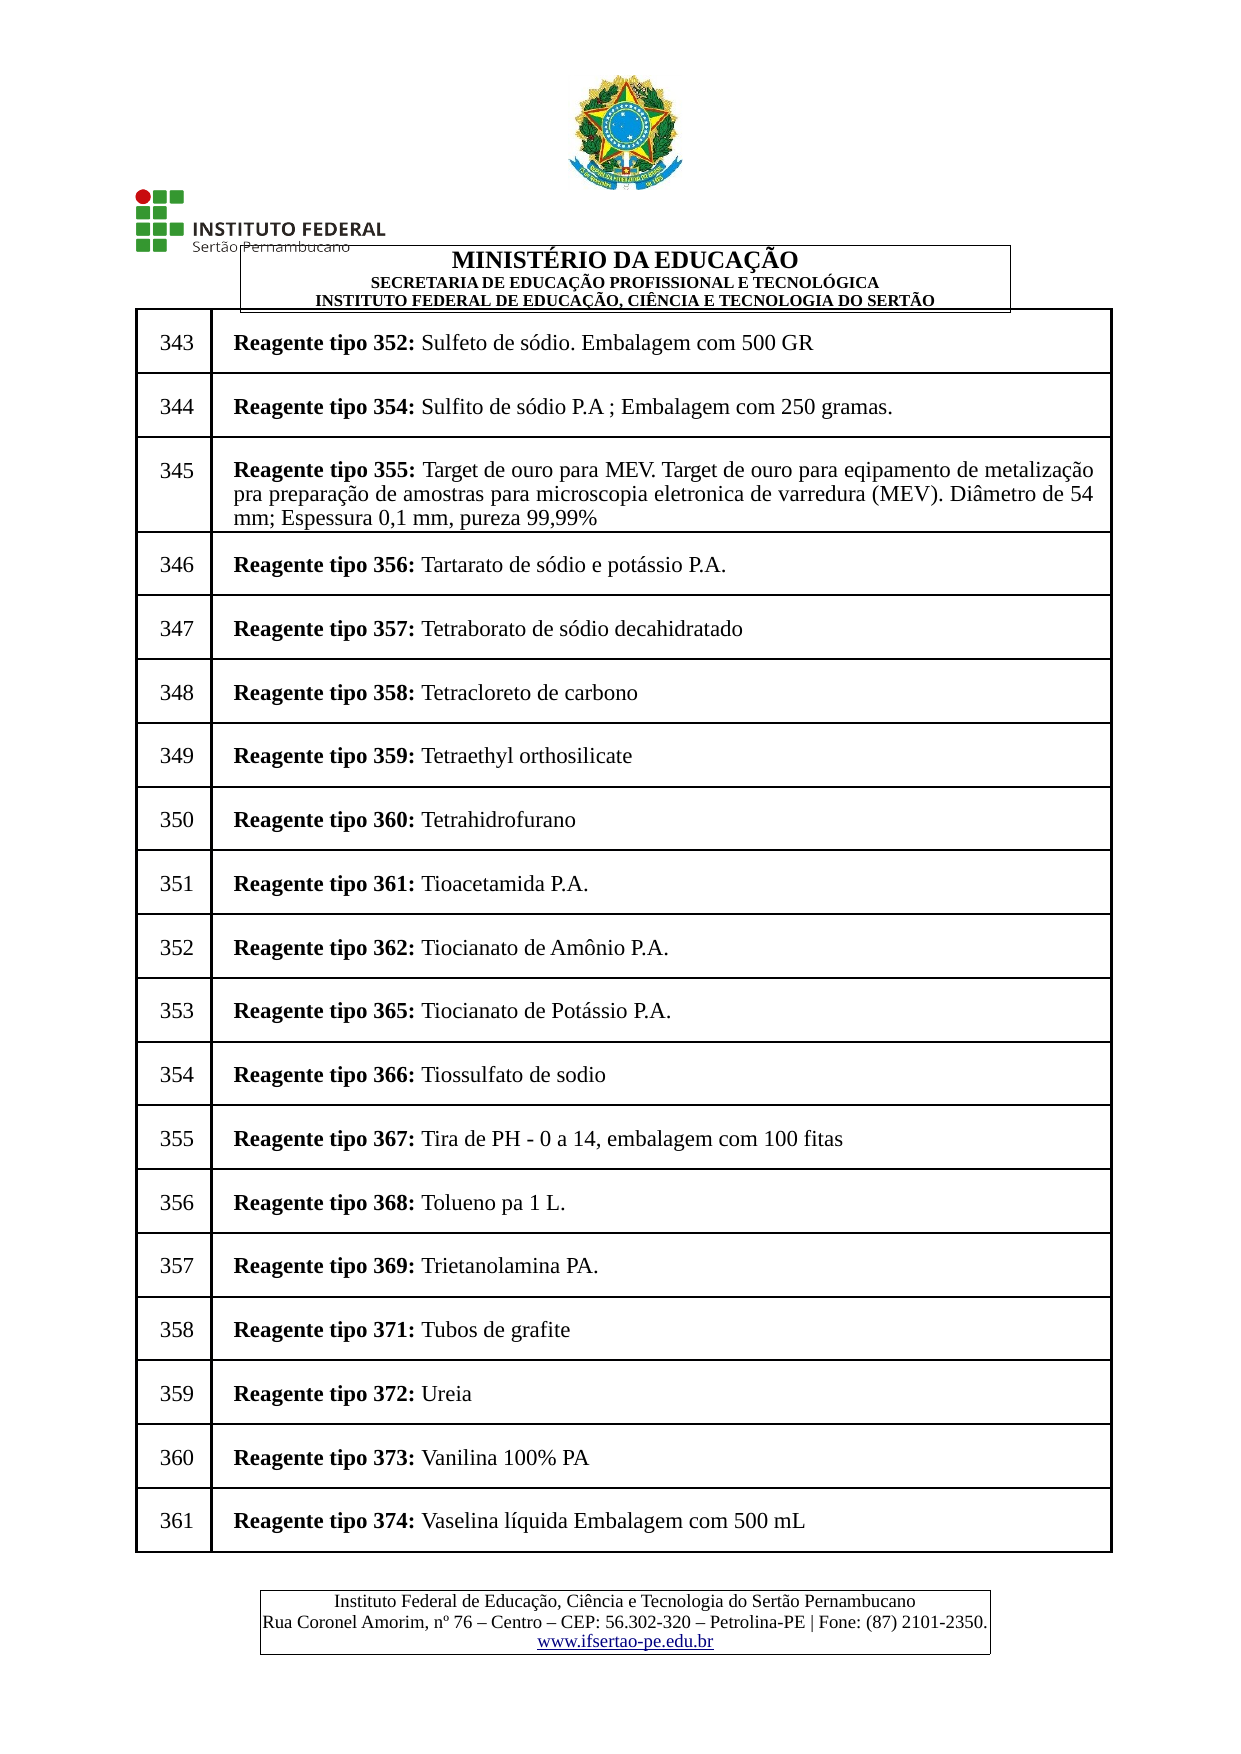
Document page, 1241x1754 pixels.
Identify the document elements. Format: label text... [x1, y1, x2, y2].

table_cell Reagente tipo 356: Tartarato de sódio e potássio P.A. [213, 533, 1110, 594]
table_cell Reagente tipo 359: Tetraethyl orthosilicate [213, 724, 1110, 786]
table_cell 352 [138, 915, 210, 977]
table_cell 360 [138, 1425, 210, 1487]
table_cell Reagente tipo 367: Tira de PH - 0 a 14, embalagem com 100 fitas [213, 1106, 1110, 1168]
picture [568, 75, 683, 190]
table_cell 358 [138, 1298, 210, 1359]
table_cell Reagente tipo 354: Sulfito de sódio P.A ; Embalagem com 250 gramas. [213, 374, 1110, 436]
table_cell 359 [138, 1361, 210, 1423]
table_cell Reagente tipo 369: Trietanolamina PA. [213, 1234, 1110, 1296]
table_cell Reagente tipo 372: Ureia [213, 1361, 1110, 1423]
table_cell 353 [138, 979, 210, 1041]
table_cell Reagente tipo 358: Tetracloreto de carbono [213, 660, 1110, 722]
table_cell Reagente tipo 371: Tubos de grafite [213, 1298, 1110, 1359]
picture [135, 189, 386, 252]
table_cell 350 [138, 788, 210, 849]
table_cell Reagente tipo 373: Vanilina 100% PA [213, 1425, 1110, 1487]
table_cell 357 [138, 1234, 210, 1296]
table_cell Reagente tipo 360: Tetrahidrofurano [213, 788, 1110, 849]
table_cell 343 [138, 310, 210, 372]
table_cell 345 [138, 438, 210, 531]
table_cell 355 [138, 1106, 210, 1168]
table_cell 347 [138, 596, 210, 658]
table_cell Reagente tipo 357: Tetraborato de sódio decahidratado [213, 596, 1110, 658]
table_cell Reagente tipo 374: Vaselina líquida Embalagem com 500 mL [213, 1489, 1110, 1551]
table_cell 348 [138, 660, 210, 722]
table_cell 361 [138, 1489, 210, 1551]
table_cell 346 [138, 533, 210, 594]
table_cell Reagente tipo 352: Sulfeto de sódio. Embalagem com 500 GR [213, 310, 1110, 372]
table_cell Reagente tipo 366: Tiossulfato de sodio [213, 1043, 1110, 1104]
table_cell 351 [138, 851, 210, 913]
table_cell Reagente tipo 361: Tioacetamida P.A. [213, 851, 1110, 913]
table_cell 354 [138, 1043, 210, 1104]
table_cell Reagente tipo 362: Tiocianato de Amônio P.A. [213, 915, 1110, 977]
table_cell 349 [138, 724, 210, 786]
table_cell Reagente tipo 355: Target de ouro para MEV. Target de ouro para eqipamento de metalização pra preparação de amostras para microscopia eletronica de varredura (MEV). Diâmetro de 54 mm; Espessura 0,1 mm, pureza 99,99% [213, 438, 1110, 531]
table_cell 344 [138, 374, 210, 436]
table_cell 356 [138, 1170, 210, 1232]
table_cell Reagente tipo 368: Tolueno pa 1 L. [213, 1170, 1110, 1232]
table_cell Reagente tipo 365: Tiocianato de Potássio P.A. [213, 979, 1110, 1041]
